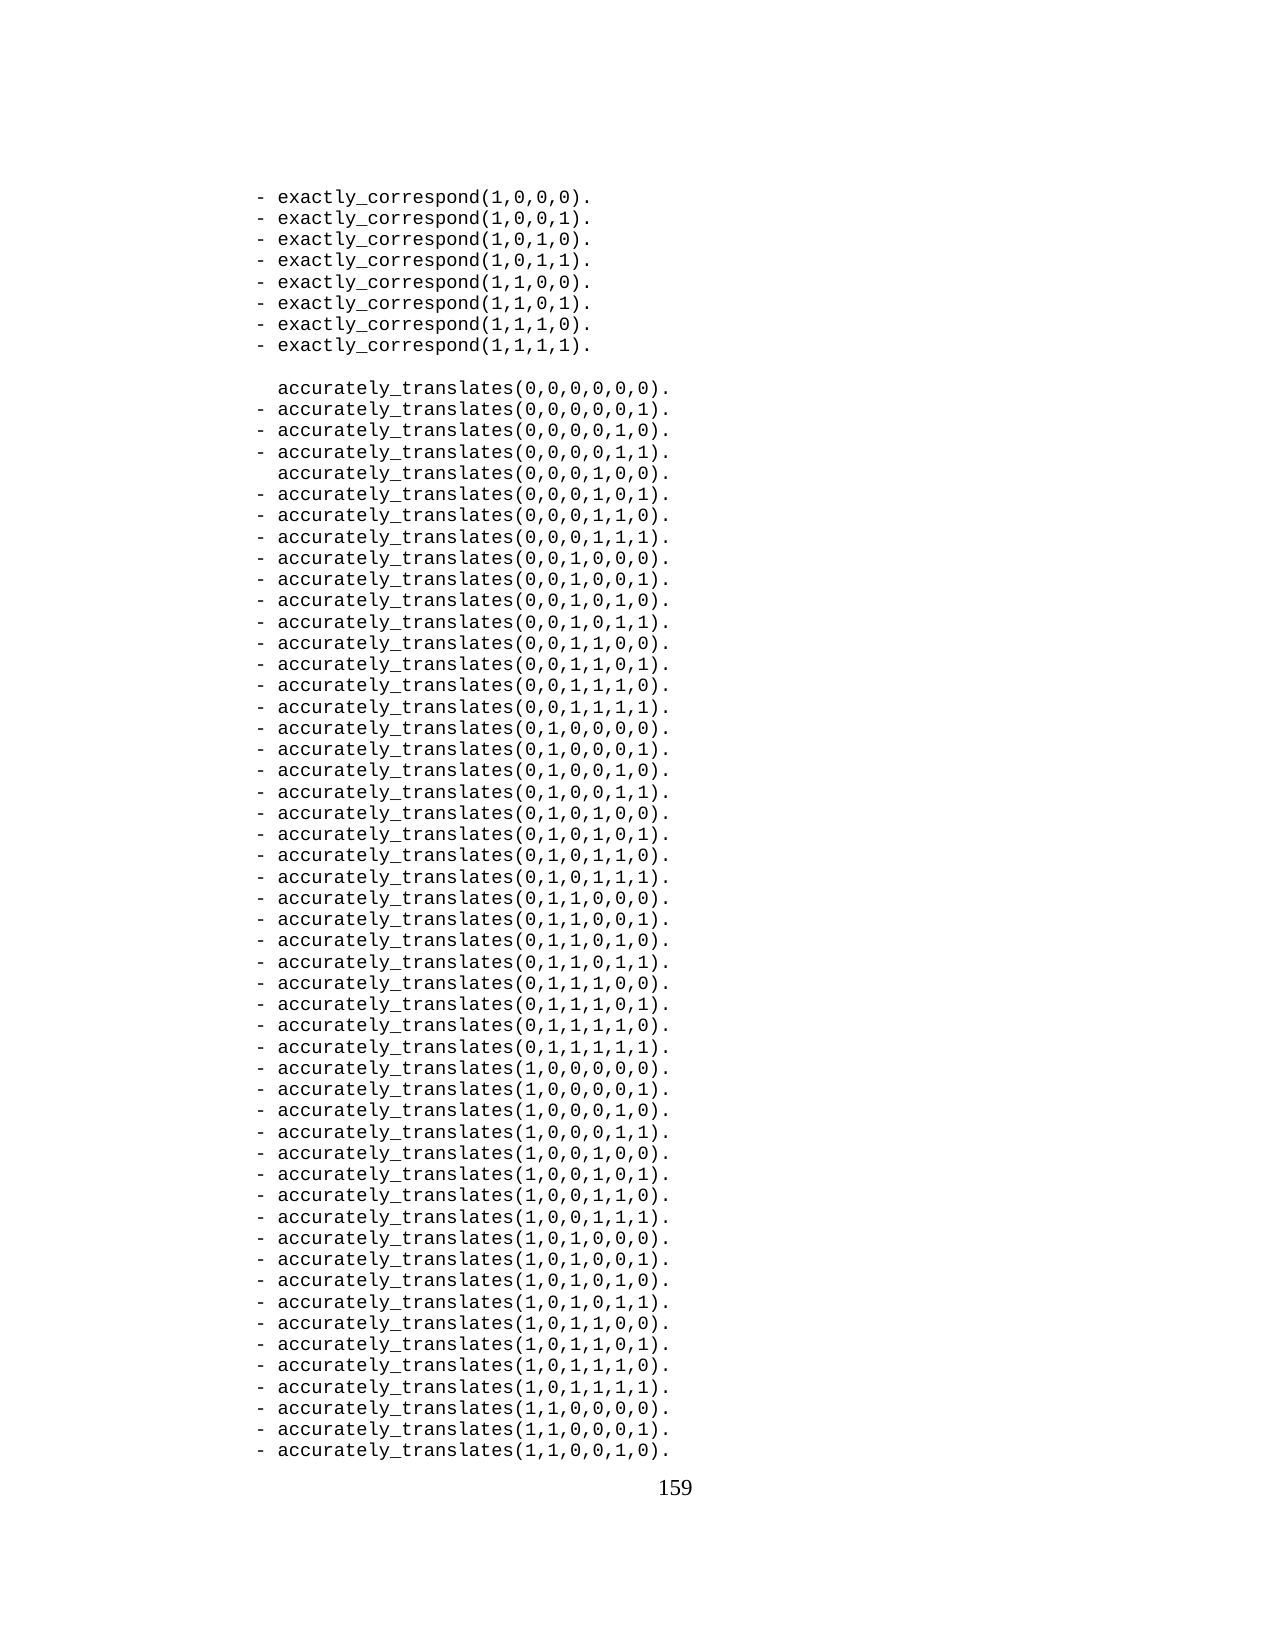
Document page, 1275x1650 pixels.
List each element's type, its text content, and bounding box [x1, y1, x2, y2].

text - accurately_translates(0,0,0,1,1,1). [255, 527, 1125, 549]
text - accurately_translates(1,0,0,0,1,1). [255, 1122, 1125, 1144]
text - accurately_translates(1,0,0,0,1,0). [255, 1101, 1125, 1122]
text - accurately_translates(1,0,1,1,1,1). [255, 1377, 1125, 1399]
text - exactly_correspond(1,1,1,1). [255, 336, 1125, 357]
text - accurately_translates(1,0,0,0,0,0). [255, 1059, 1125, 1080]
text - accurately_translates(1,0,1,1,1,0). [255, 1356, 1125, 1377]
text - accurately_translates(0,0,0,1,0,1). [255, 485, 1125, 506]
text accurately_translates(0,0,0,0,0,0). [255, 379, 1125, 400]
text - exactly_correspond(1,1,0,0). [255, 272, 1125, 294]
text - accurately_translates(1,0,0,1,0,1). [255, 1165, 1125, 1186]
text - accurately_translates(0,1,1,1,1,1). [255, 1037, 1125, 1059]
text - accurately_translates(0,1,1,1,0,1). [255, 995, 1125, 1016]
text - accurately_translates(0,0,1,0,1,0). [255, 591, 1125, 612]
text - accurately_translates(1,0,1,0,0,0). [255, 1229, 1125, 1250]
text - accurately_translates(0,0,1,1,1,0). [255, 676, 1125, 697]
text - accurately_translates(1,0,0,1,1,1). [255, 1207, 1125, 1229]
text - accurately_translates(0,1,0,0,1,0). [255, 761, 1125, 782]
text - accurately_translates(0,1,1,1,0,0). [255, 974, 1125, 995]
text - accurately_translates(0,0,1,0,1,1). [255, 612, 1125, 634]
text - accurately_translates(0,1,0,1,0,0). [255, 804, 1125, 825]
text - accurately_translates(0,1,1,0,1,1). [255, 952, 1125, 974]
text - accurately_translates(1,1,0,0,1,0). [255, 1441, 1125, 1462]
text - accurately_translates(1,0,1,0,1,0). [255, 1271, 1125, 1292]
text - accurately_translates(0,0,0,0,0,1). [255, 400, 1125, 421]
text - accurately_translates(0,1,0,0,0,0). [255, 719, 1125, 740]
text - exactly_correspond(1,0,0,1). [255, 209, 1125, 230]
text - accurately_translates(0,0,0,0,1,1). [255, 442, 1125, 464]
text - accurately_translates(1,1,0,0,0,0). [255, 1399, 1125, 1420]
text - accurately_translates(0,1,0,1,1,1). [255, 867, 1125, 889]
text - accurately_translates(0,0,1,1,0,1). [255, 655, 1125, 676]
text - accurately_translates(0,0,1,1,1,1). [255, 697, 1125, 719]
text - exactly_correspond(1,1,1,0). [255, 315, 1125, 336]
text - exactly_correspond(1,0,1,1). [255, 251, 1125, 272]
text - exactly_correspond(1,0,0,0). [255, 187, 1125, 209]
text - accurately_translates(1,0,0,0,0,1). [255, 1080, 1125, 1101]
text - accurately_translates(1,1,0,0,0,1). [255, 1420, 1125, 1441]
text - accurately_translates(1,0,1,0,1,1). [255, 1292, 1125, 1314]
text - accurately_translates(1,0,1,1,0,1). [255, 1335, 1125, 1356]
text - accurately_translates(0,1,1,0,1,0). [255, 931, 1125, 952]
text - accurately_translates(0,0,0,1,1,0). [255, 506, 1125, 527]
text - accurately_translates(0,1,0,0,1,1). [255, 782, 1125, 804]
text - accurately_translates(0,0,1,0,0,0). [255, 549, 1125, 570]
text - accurately_translates(1,0,0,1,1,0). [255, 1186, 1125, 1207]
text accurately_translates(0,0,0,1,0,0). [255, 464, 1125, 485]
text - accurately_translates(0,1,0,1,0,1). [255, 825, 1125, 846]
text - accurately_translates(1,0,1,1,0,0). [255, 1314, 1125, 1335]
text - accurately_translates(0,0,1,0,0,1). [255, 570, 1125, 591]
text - accurately_translates(0,1,0,1,1,0). [255, 846, 1125, 867]
text - accurately_translates(0,0,1,1,0,0). [255, 634, 1125, 655]
text - accurately_translates(0,0,0,0,1,0). [255, 421, 1125, 442]
text - accurately_translates(1,0,1,0,0,1). [255, 1250, 1125, 1271]
text - exactly_correspond(1,0,1,0). [255, 230, 1125, 251]
text - accurately_translates(1,0,0,1,0,0). [255, 1144, 1125, 1165]
text - accurately_translates(0,1,0,0,0,1). [255, 740, 1125, 761]
text - accurately_translates(0,1,1,0,0,0). [255, 889, 1125, 910]
text - exactly_correspond(1,1,0,1). [255, 294, 1125, 315]
text - accurately_translates(0,1,1,1,1,0). [255, 1016, 1125, 1037]
text - accurately_translates(0,1,1,0,0,1). [255, 910, 1125, 931]
